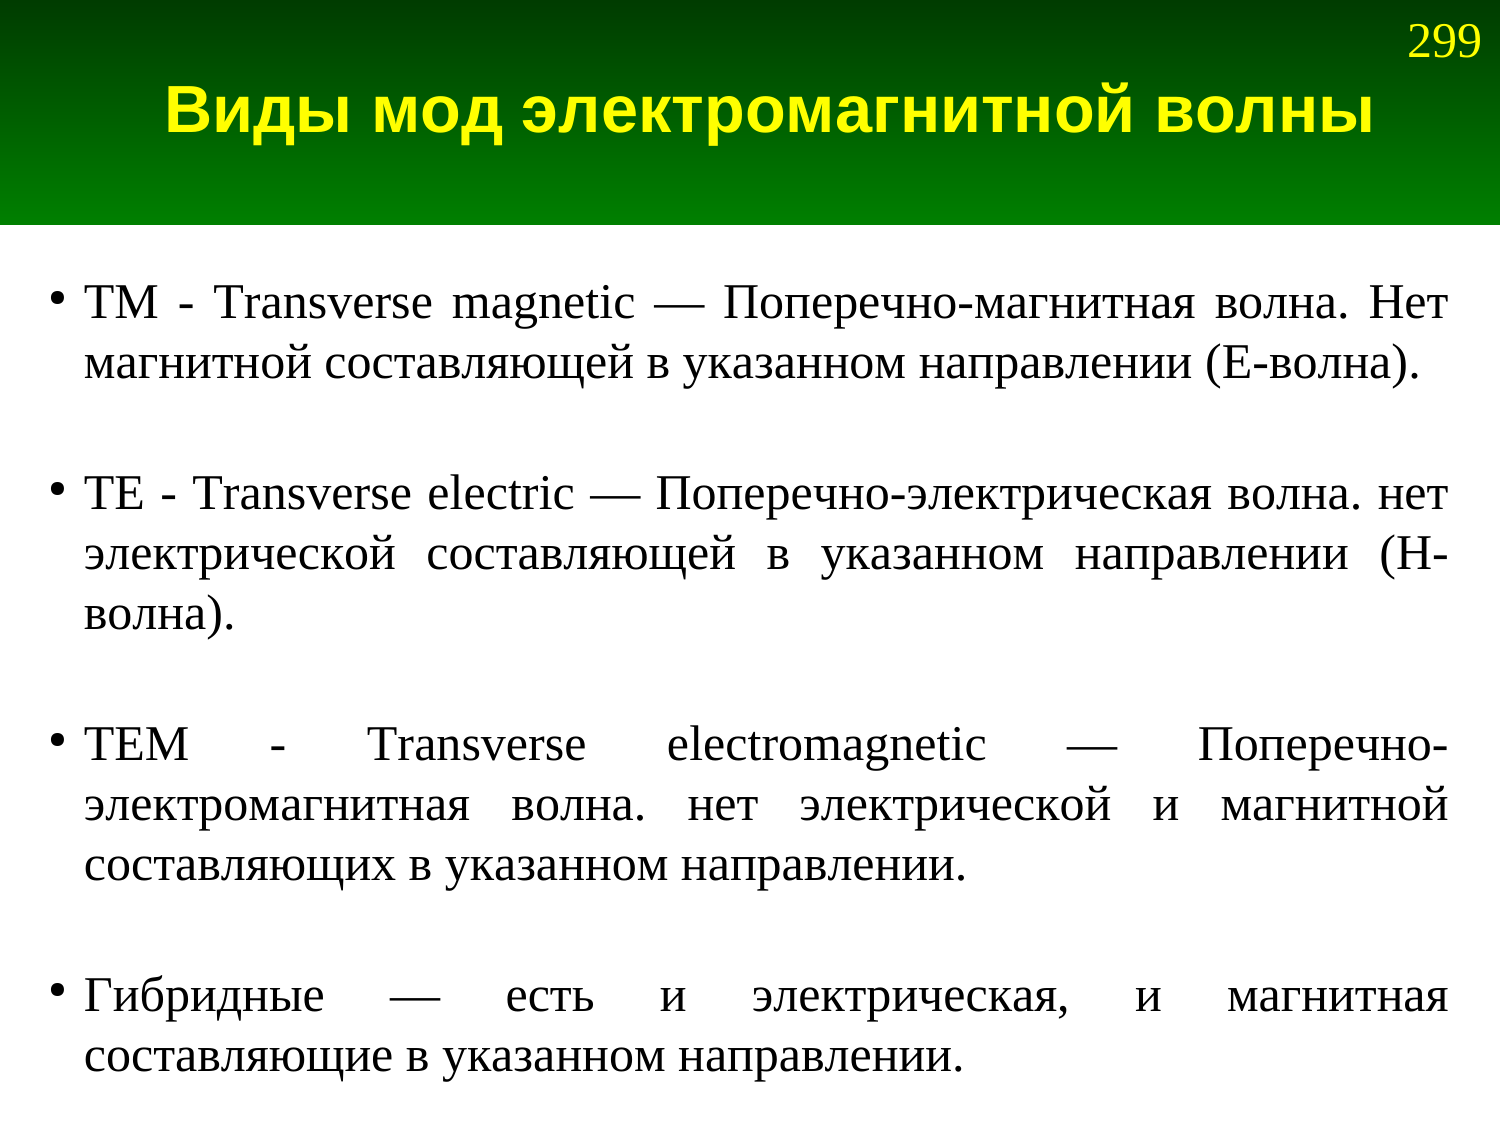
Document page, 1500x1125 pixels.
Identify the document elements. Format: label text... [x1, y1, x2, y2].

title Виды мод электромагнитной волны [100, 7, 1441, 204]
text_box TM - Transverse magnetic — Поперечно-магнитная волна. Нет магнитной составляющей в указанном направлении (E-волна). TE - Transverse electric — Поперечно-электрическая волна. нет электрической составляющей в указанном направлении (H-волна). TEM - Transverse electromagnetic — Поперечно-электромагнитная волна. нет электрической и магнитной составляющих в указанном направлении. Гибридные — есть и электрическая, и магнитная составляющие в указанном направлении. [33, 261, 1465, 1090]
